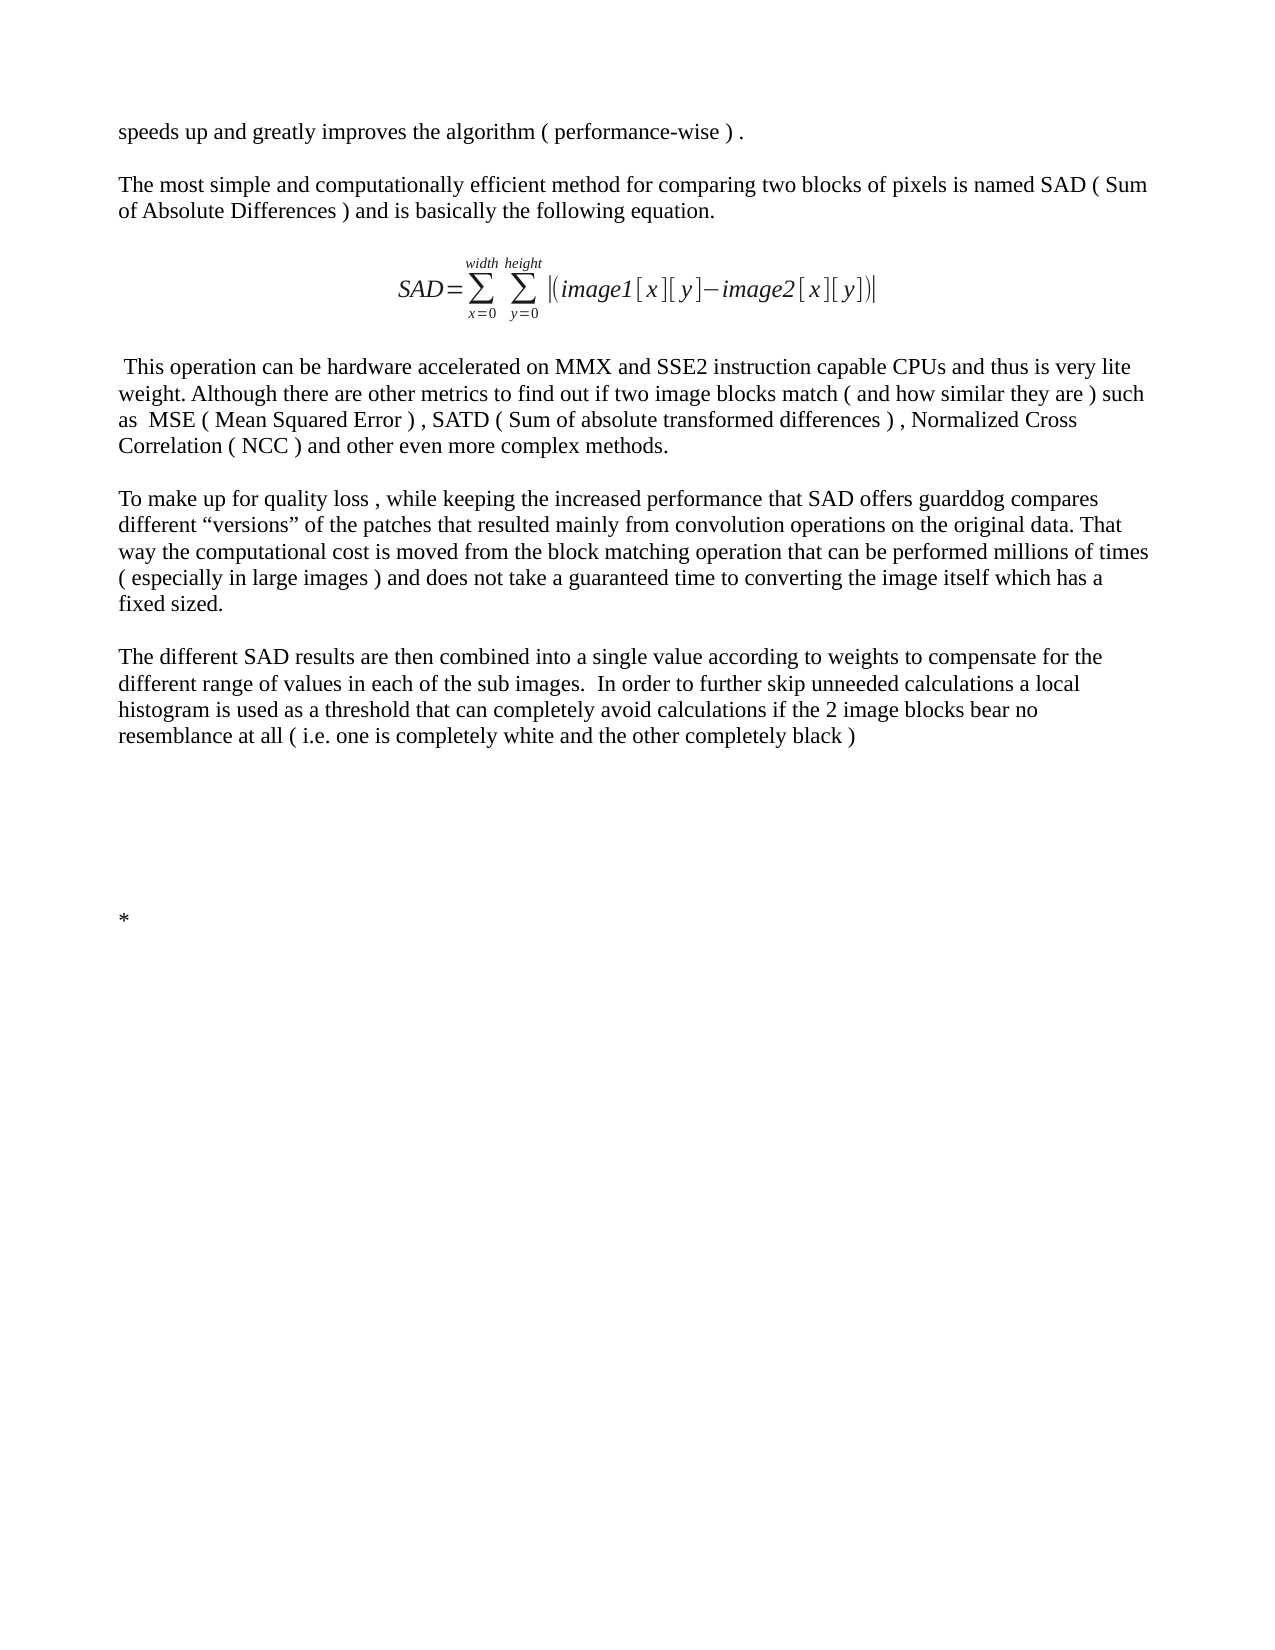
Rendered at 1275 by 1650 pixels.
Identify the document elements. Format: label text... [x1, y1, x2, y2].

text The different SAD results are then combined into a single value according to weights to compensate for the different range of values in each of the sub images. In order to further skip unneeded calculations a local histogram is used as a threshold that can completely avoid calculations if the 2 image blocks bear no resemblance at all ( i.e. one is completely white and the other completely black ) [118, 643, 1157, 749]
text This operation can be hardware accelerated on MMX and SSE2 instruction capable CPUs and thus is very lite weight. Although there are other metrics to find out if two image blocks match ( and how similar they are ) such as MSE ( Mean Squared Error ) , SATD ( Sum of absolute transformed differences ) , Normalized Cross Correlation ( NCC ) and other even more complex methods. [118, 353, 1157, 459]
text speeds up and greatly improves the algorithm ( performance-wise ) . [118, 118, 1157, 144]
text To make up for quality loss , while keeping the increased performance that SAD offers guarddog compares different “versions” of the patches that resulted mainly from convolution operations on the original data. That way the computational cost is moved from the block matching operation that can be performed millions of times ( especially in large images ) and does not take a guaranteed time to converting the image itself which has a fixed sized. [118, 485, 1157, 617]
text * [118, 907, 1157, 933]
text The most simple and computationally efficient method for comparing two blocks of pixels is named SAD ( Sum of Absolute Differences ) and is basically the following equation. [118, 171, 1157, 223]
